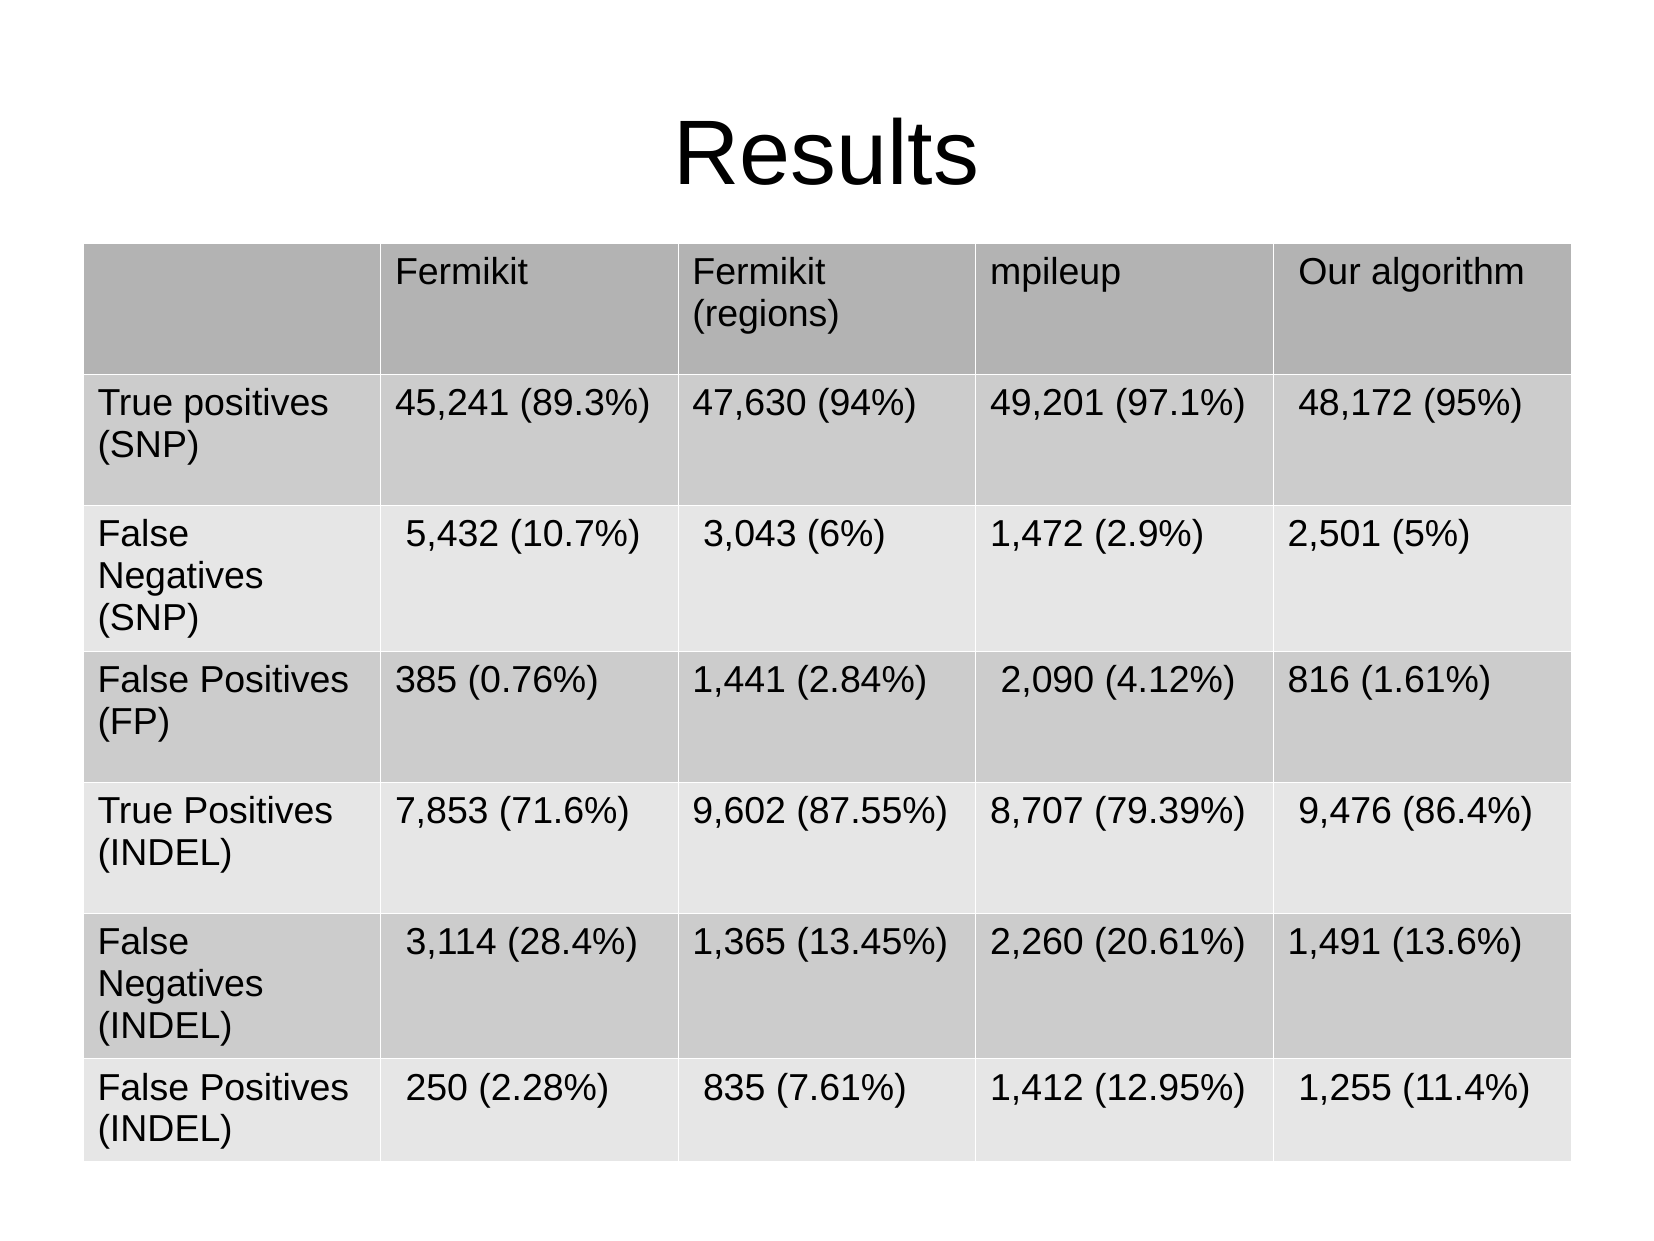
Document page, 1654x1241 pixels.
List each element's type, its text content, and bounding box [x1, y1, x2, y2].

table_cell False Negatives (SNP) [84, 506, 380, 651]
table_cell False Positives (INDEL) [84, 1059, 380, 1161]
table_cell 2,260 (20.61%) [976, 914, 1273, 1058]
table_header mpileup [976, 244, 1273, 374]
table_cell 8,707 (79.39%) [976, 783, 1273, 913]
table_cell 2,090 (4.12%) [976, 652, 1273, 782]
table_cell False Negatives (INDEL) [84, 914, 380, 1058]
table_cell 835 (7.61%) [679, 1059, 975, 1161]
title Results [82, 49, 1571, 243]
table_cell 1,255 (11.4%) [1274, 1059, 1571, 1161]
table_cell 47,630 (94%) [679, 375, 975, 505]
table_cell 3,114 (28.4%) [381, 914, 678, 1058]
table_cell 7,853 (71.6%) [381, 783, 678, 913]
table_cell 2,501 (5%) [1274, 506, 1571, 651]
table_cell True Positives (INDEL) [84, 783, 380, 913]
table_header Our algorithm [1274, 244, 1571, 374]
table_cell True positives (SNP) [84, 375, 380, 505]
table_cell 1,412 (12.95%) [976, 1059, 1273, 1161]
table_cell 45,241 (89.3%) [381, 375, 678, 505]
table_header Fermikit (regions) [679, 244, 975, 374]
table_cell 1,365 (13.45%) [679, 914, 975, 1058]
table_cell 3,043 (6%) [679, 506, 975, 651]
table_cell 9,602 (87.55%) [679, 783, 975, 913]
table_cell 5,432 (10.7%) [381, 506, 678, 651]
table_cell 9,476 (86.4%) [1274, 783, 1571, 913]
table_cell 385 (0.76%) [381, 652, 678, 782]
table_cell 48,172 (95%) [1274, 375, 1571, 505]
table_cell 250 (2.28%) [381, 1059, 678, 1161]
table_cell 1,472 (2.9%) [976, 506, 1273, 651]
table_cell 816 (1.61%) [1274, 652, 1571, 782]
table_cell 1,491 (13.6%) [1274, 914, 1571, 1058]
table_cell 1,441 (2.84%) [679, 652, 975, 782]
table_header [84, 244, 380, 374]
table_cell False Positives (FP) [84, 652, 380, 782]
table_header Fermikit [381, 244, 678, 374]
table_cell 49,201 (97.1%) [976, 375, 1273, 505]
